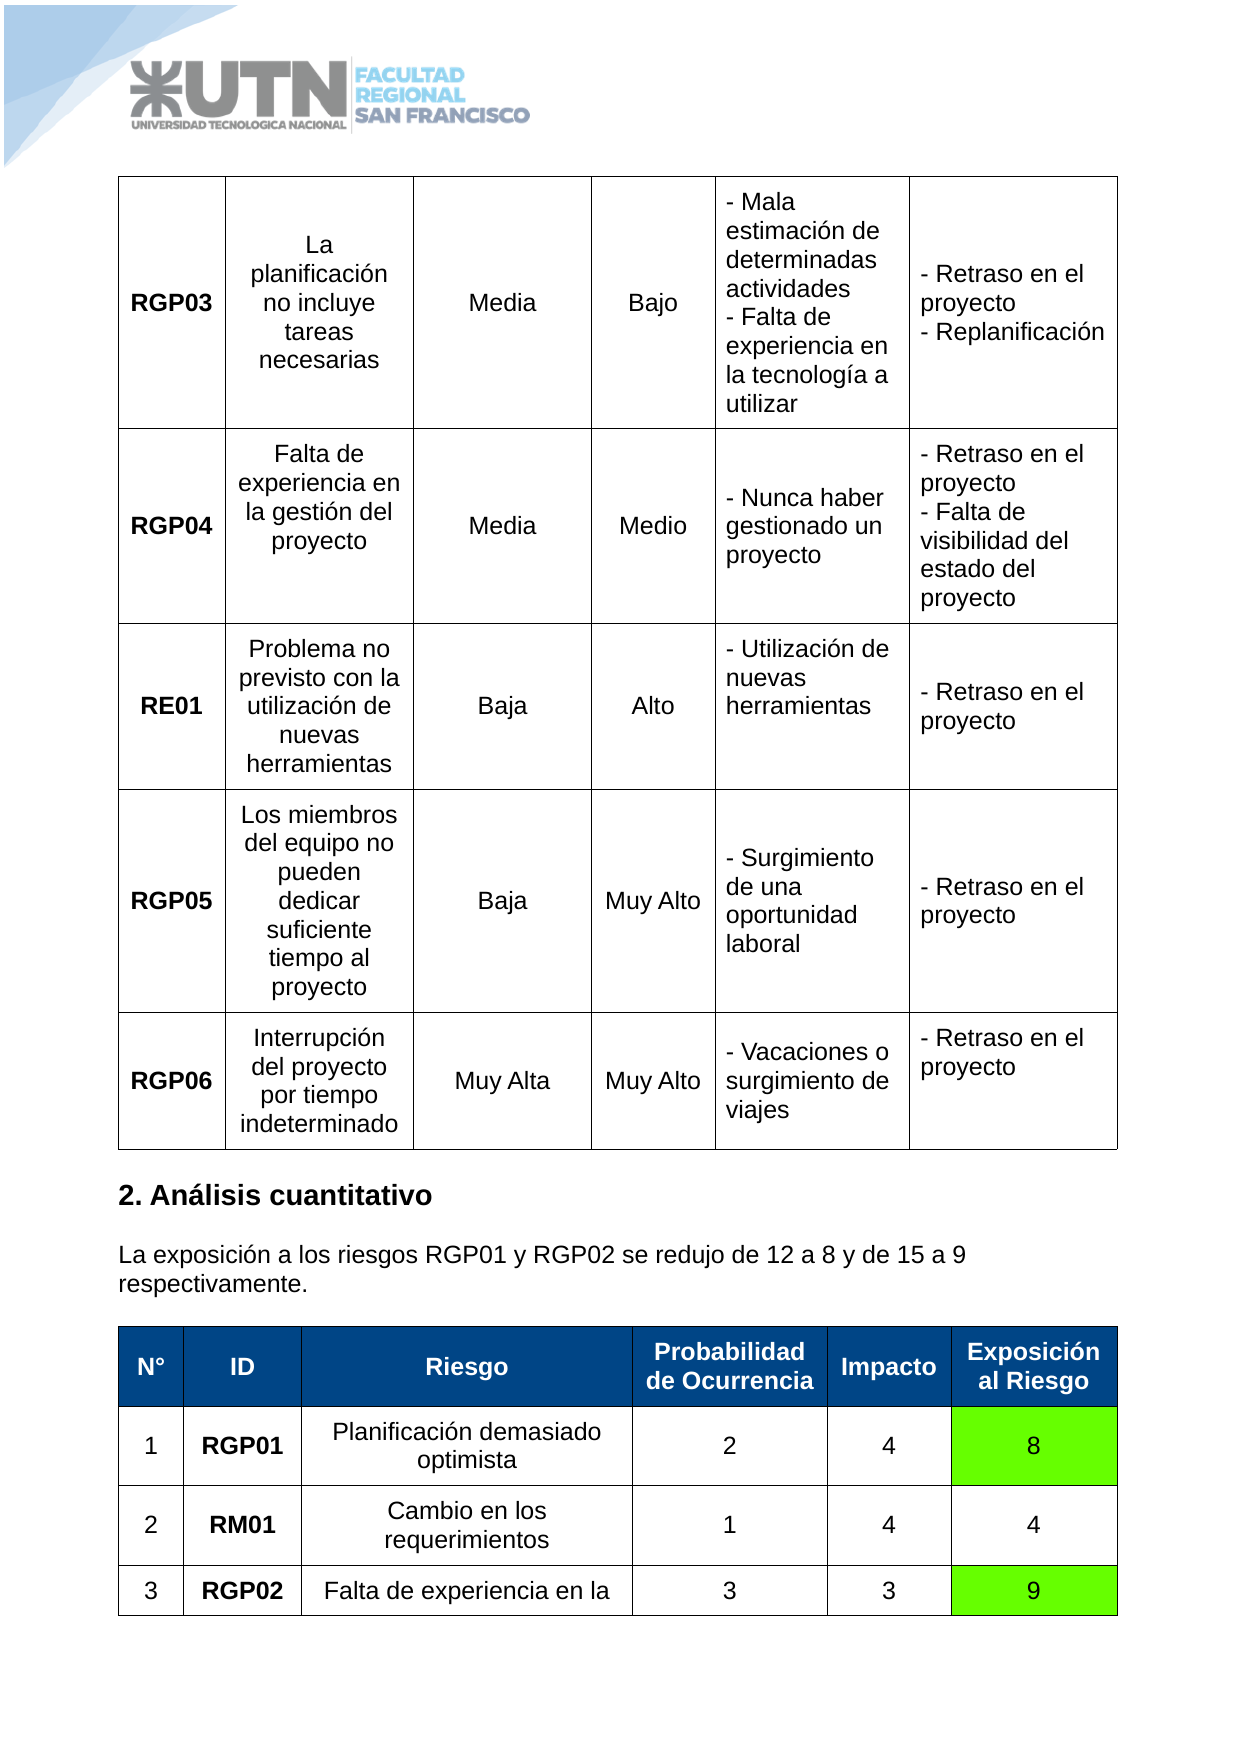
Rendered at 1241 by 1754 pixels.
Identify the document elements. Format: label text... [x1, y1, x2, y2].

table_cell 8 [952, 1407, 1117, 1485]
table_cell Medio [592, 429, 715, 623]
table_cell 2 [633, 1407, 827, 1485]
table_cell RGP04 [119, 429, 225, 623]
table_cell Baja [414, 790, 591, 1012]
table_cell Baja [414, 624, 591, 788]
table_cell 2 [119, 1486, 183, 1564]
table_cell RGP01 [184, 1407, 301, 1485]
table_cell - Utilización de nuevas herramientas [716, 624, 909, 788]
table_cell RGP03 [119, 177, 225, 428]
table_cell - Retraso en el proyecto - Replanificación [910, 177, 1117, 428]
table_cell - Surgimiento de una oportunidad laboral [716, 790, 909, 1012]
table_header Impacto [828, 1327, 951, 1406]
table_header N° [119, 1327, 183, 1406]
table_cell RGP06 [119, 1013, 225, 1149]
table_cell RGP05 [119, 790, 225, 1012]
table_cell 3 [828, 1566, 951, 1615]
table_cell Falta de experiencia en la [302, 1566, 632, 1615]
table_cell 9 [952, 1566, 1117, 1615]
table_header Probabilidad de Ocurrencia [633, 1327, 827, 1406]
text 2. Análisis cuantitativo [118, 1178, 1110, 1211]
table_cell - Retraso en el proyecto [910, 1013, 1117, 1149]
table_cell Muy Alta [414, 1013, 591, 1149]
table_cell Muy Alto [592, 1013, 715, 1149]
table_cell RGP02 [184, 1566, 301, 1615]
table_cell - Vacaciones o surgimiento de viajes [716, 1013, 909, 1149]
table_cell Planificación demasiado optimista [302, 1407, 632, 1485]
table_cell - Retraso en el proyecto [910, 624, 1117, 788]
table_cell Media [414, 177, 591, 428]
table_cell Falta de experiencia en la gestión del proyecto [226, 429, 413, 623]
table_cell - Retraso en el proyecto [910, 790, 1117, 1012]
table_cell Interrupción del proyecto por tiempo indeterminado [226, 1013, 413, 1149]
table_cell 1 [119, 1407, 183, 1485]
table_header ID [184, 1327, 301, 1406]
table_cell La planificación no incluye tareas necesarias [226, 177, 413, 428]
table_cell Alto [592, 624, 715, 788]
table_cell - Mala estimación de determinadas actividades - Falta de experiencia en la tecnología a utilizar [716, 177, 909, 428]
table_cell Muy Alto [592, 790, 715, 1012]
text La exposición a los riesgos RGP01 y RGP02 se redujo de 12 a 8 y de 15 a 9 respectivamente. [118, 1240, 1110, 1297]
table_cell Bajo [592, 177, 715, 428]
table_header Riesgo [302, 1327, 632, 1406]
table_cell Media [414, 429, 591, 623]
table_cell Los miembros del equipo no pueden dedicar suficiente tiempo al proyecto [226, 790, 413, 1012]
table_cell Cambio en los requerimientos [302, 1486, 632, 1564]
table_cell Problema no previsto con la utilización de nuevas herramientas [226, 624, 413, 788]
table_cell - Nunca haber gestionado un proyecto [716, 429, 909, 623]
table_cell 3 [633, 1566, 827, 1615]
table_cell 3 [119, 1566, 183, 1615]
table_cell RE01 [119, 624, 225, 788]
table_cell 4 [828, 1407, 951, 1485]
picture [3, 5, 532, 169]
table_cell 4 [828, 1486, 951, 1564]
table_cell 4 [952, 1486, 1117, 1564]
table_cell RM01 [184, 1486, 301, 1564]
table_header Exposición al Riesgo [952, 1327, 1117, 1406]
table_cell 1 [633, 1486, 827, 1564]
table_cell - Retraso en el proyecto - Falta de visibilidad del estado del proyecto [910, 429, 1117, 623]
